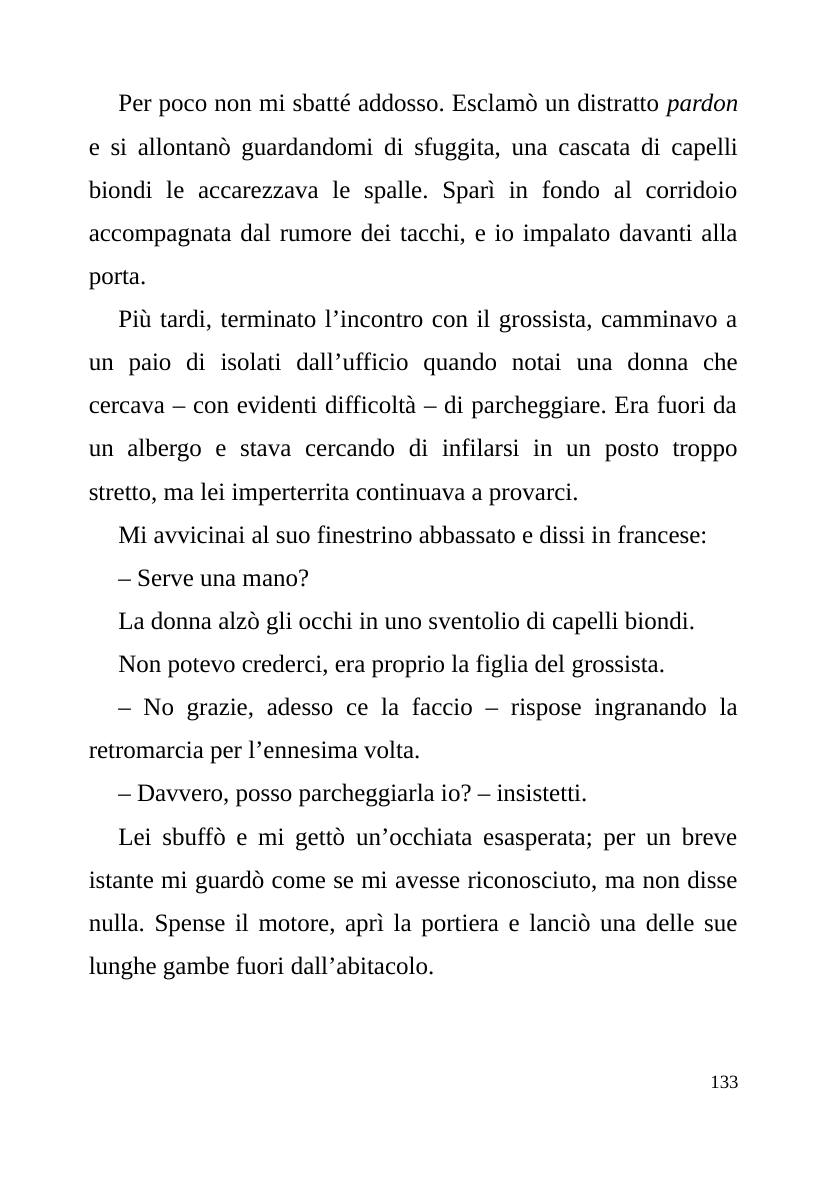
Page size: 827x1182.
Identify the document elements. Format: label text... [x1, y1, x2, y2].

text – Serve una mano? [88, 563, 738, 592]
text Lei sbuffò e mi gettò un’occhiata esasperata; per un breve istante mi guardò come se mi avesse riconosciuto, ma non disse nulla. Spense il motore, aprì la portiera e lanciò una delle sue lunghe gambe fuori dall’abitacolo. [88, 822, 738, 980]
text Più tardi, terminato l’incontro con il grossista, camminavo a un paio di isolati dall’ufficio quando notai una donna che cercava – con evidenti difficoltà – di parcheggiare. Era fuori da un albergo e stava cercando di infilarsi in un posto troppo stretto, ma lei imperterrita continuava a provarci. [88, 304, 738, 505]
text Per poco non mi sbatté addosso. Esclamò un distratto pardon e si allontanò guardandomi di sfuggita, una cascata di capelli biondi le accarezzava le spalle. Sparì in fondo al corridoio accompagnata dal rumore dei tacchi, e io impalato davanti alla porta. [88, 88, 738, 290]
text Non potevo crederci, era proprio la figlia del grossista. [88, 649, 738, 678]
text – Davvero, posso parcheggiarla io? – insistetti. [88, 778, 738, 807]
text – No grazie, adesso ce la faccio – rispose ingranando la retromarcia per l’ennesima volta. [88, 692, 738, 764]
text La donna alzò gli occhi in uno sventolio di capelli biondi. [88, 606, 738, 635]
text Mi avvicinai al suo finestrino abbassato e dissi in francese: [88, 520, 738, 548]
